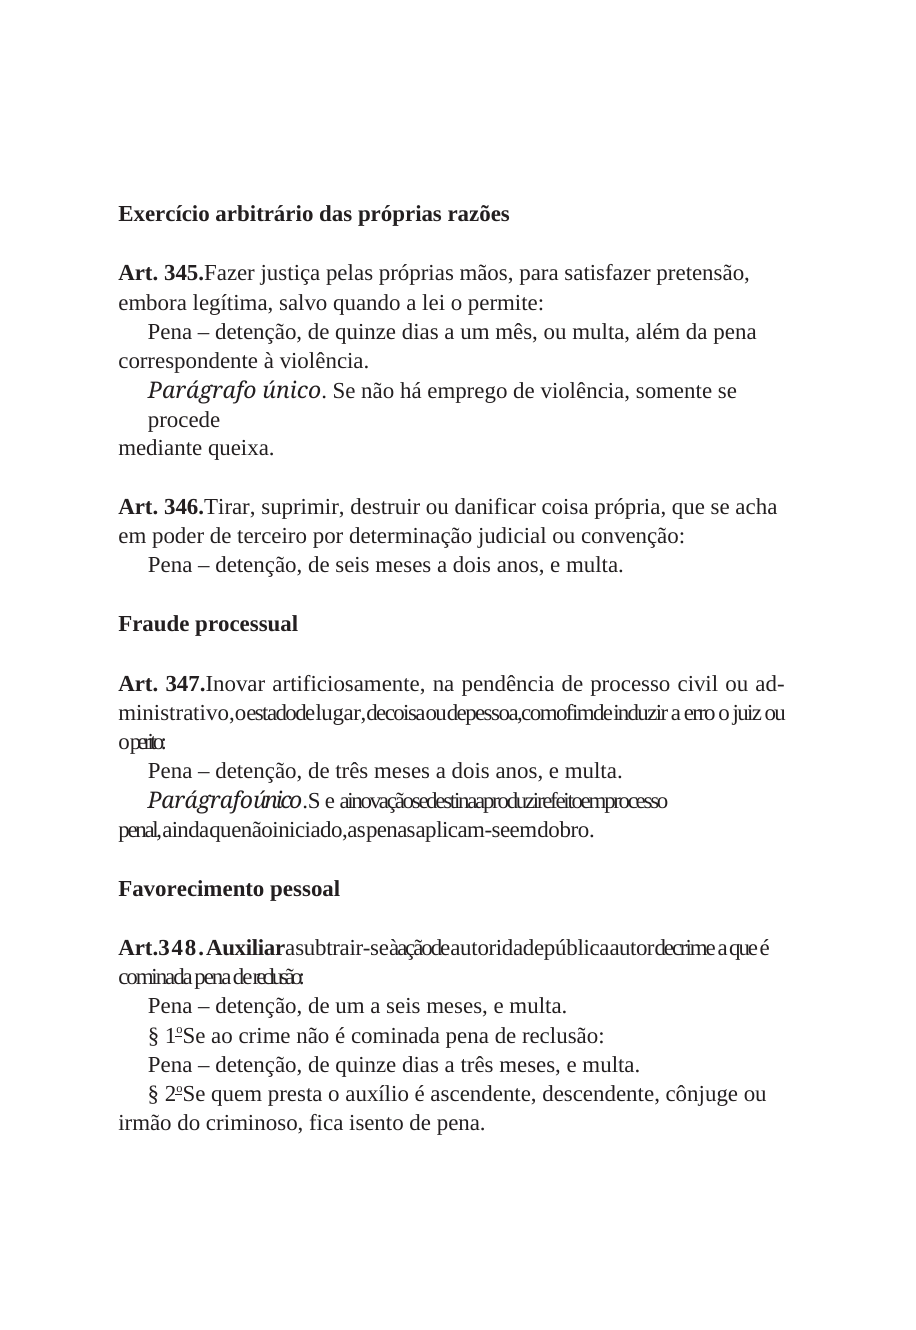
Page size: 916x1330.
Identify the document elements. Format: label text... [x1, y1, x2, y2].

text Art. 346.Tirar, suprimir, destruir ou danificar coisa própria, que se acha em poder de terceiro por determinação judicial ou convenção: [118, 493, 809, 548]
text § 1oSe ao crime não é cominada pena de reclusão: Pena – detenção, de quinze dias a três meses, e multa. [148, 1022, 643, 1077]
text Pena – detenção, de quinze dias a um mês, ou multa, além da pena correspondente à violência. [118, 318, 809, 373]
text Pena – detenção, de três meses a dois anos, e multa. [148, 757, 809, 783]
text Pena – detenção, de um a seis meses, e multa. [148, 992, 809, 1019]
text Art. 345.Fazer justiça pelas próprias mãos, para satisfazer pretensão, embora legítima, salvo quando a lei o permite: [118, 259, 809, 315]
text Pena – detenção, de seis meses a dois anos, e multa. [148, 551, 809, 578]
subtitle Fraude processual [118, 611, 809, 637]
subtitle Exercício arbitrário das próprias razões [118, 200, 809, 227]
text Art.348.Auxiliarasubtrair-seàaçãodeautoridadepúblicaautordecrime a que é cominada pena dereclusão: [118, 934, 783, 989]
subtitle Favorecimento pessoal [118, 875, 809, 901]
text mediante queixa. [118, 434, 809, 460]
text Parágrafo único. Se não há emprego de violência, somente se procede [148, 376, 809, 433]
text Art. 347.Inovar artificiosamente, na pendência de processo civil ou ad- ministrativo,oestadodelugar,decoisaoudepessoa,comofimdeinduzir a erro o juiz ou operito: [118, 669, 786, 754]
text Parágrafoúnico.Seainovaçãosedestinaaproduzirefeitoemprocesso penal,aindaquenãoiniciado,aspenasaplicam-seemdobro. [118, 784, 786, 842]
text § 2oSe quem presta o auxílio é ascendente, descendente, cônjuge ou irmão do criminoso, fica isento de pena. [118, 1080, 809, 1136]
